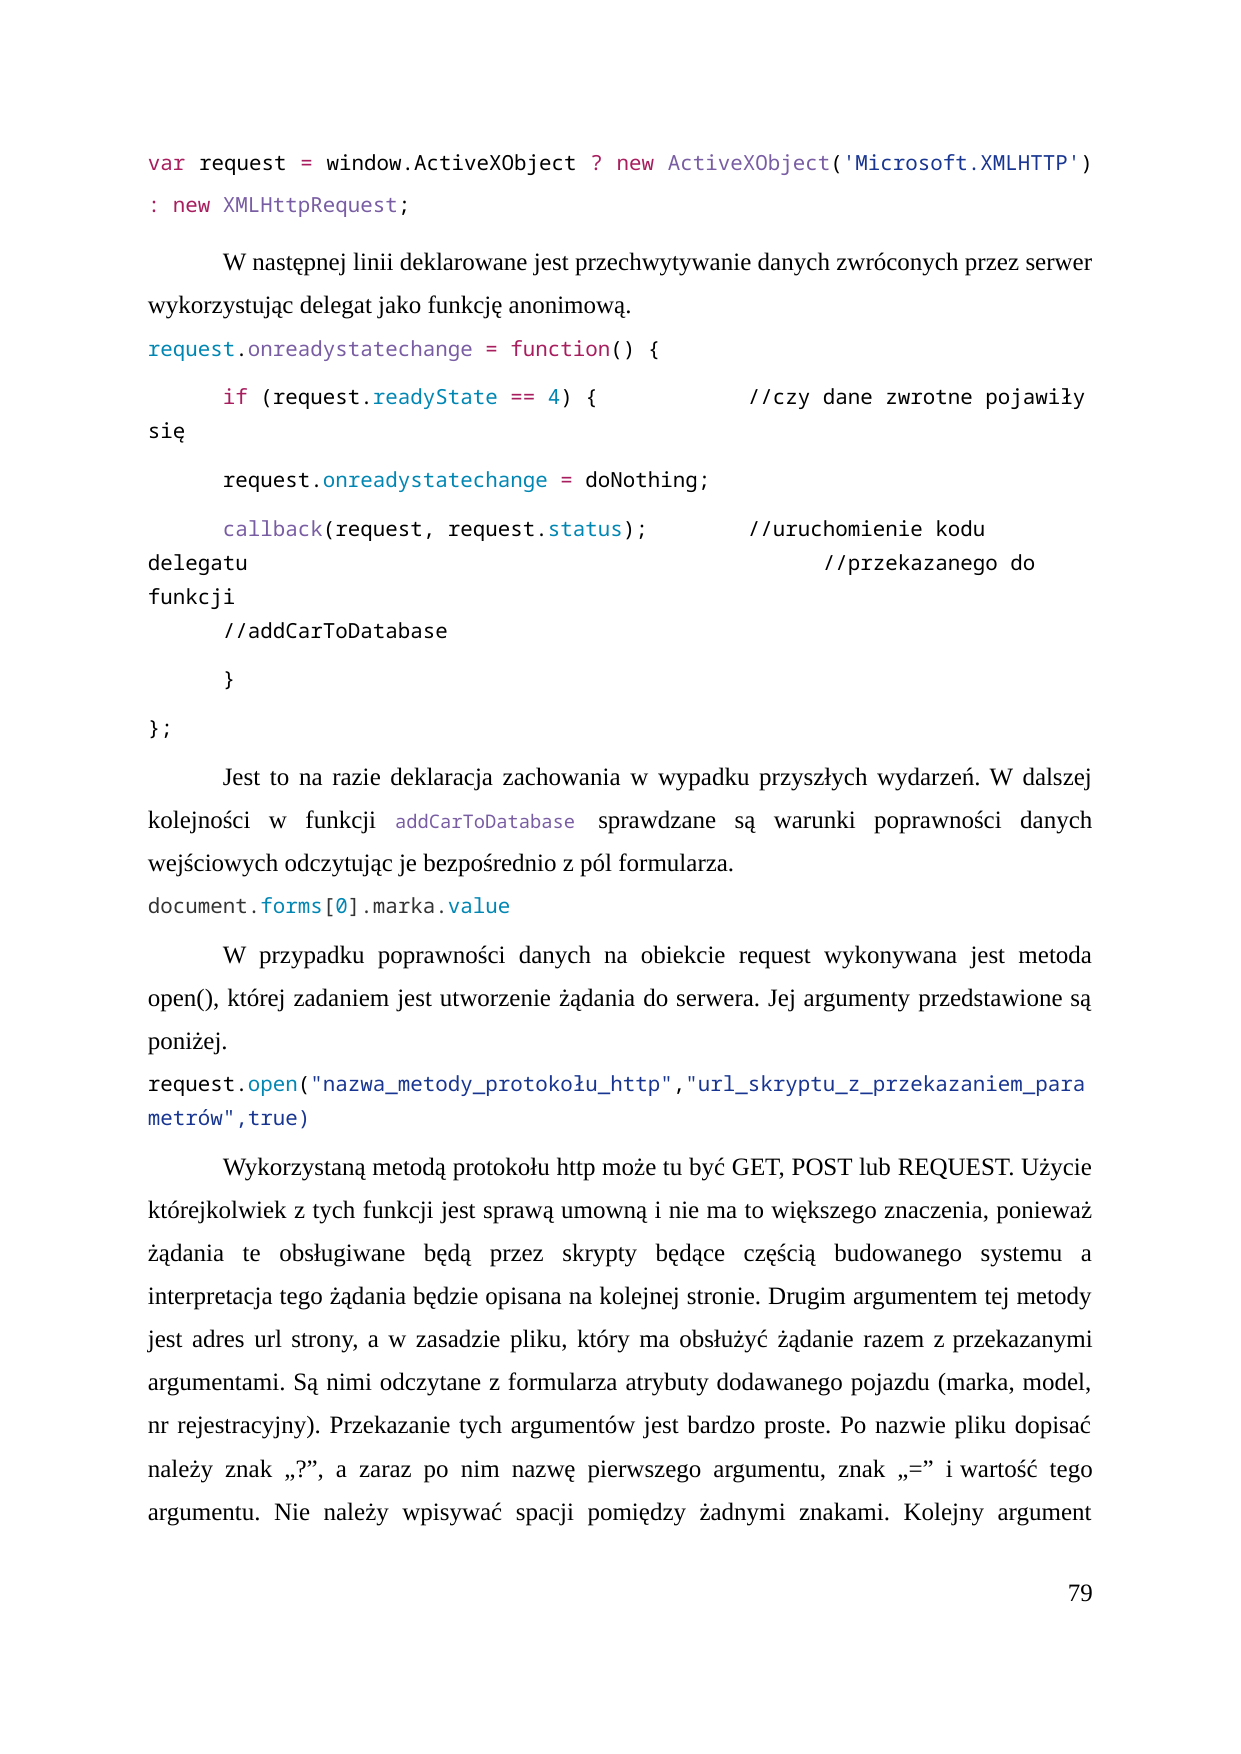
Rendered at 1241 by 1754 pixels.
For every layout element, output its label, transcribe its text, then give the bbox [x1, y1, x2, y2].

text Jest to na razie deklaracja zachowania w wypadku przyszłych wydarzeń. W dalszej kolejności w funkcji addCarToDatabase sprawdzane są warunki poprawności danych wejściowych odczytując je bezpośrednio z pól formularza. [148, 762, 1093, 877]
text Wykorzystaną metodą protokołu http może tu być GET, POST lub REQUEST. Użycie którejkolwiek z tych funkcji jest sprawą umowną i nie ma to większego znaczenia, ponieważ żądania te obsługiwane będą przez skrypty będące częścią budowanego systemu a interpretacja tego żądania będzie opisana na kolejnej stronie. Drugim argumentem tej metody jest adres url strony, a w zasadzie pliku, który ma obsłużyć żądanie razem z przekazanymi argumentami. Są nimi odczytane z formularza atrybuty dodawanego pojazdu (marka, model, nr rejestracyjny). Przekazanie tych argumentów jest bardzo proste. Po nazwie pliku dopisać należy znak „?”, a zaraz po nim nazwę pierwszego argumentu, znak „=” i wartość tego argumentu. Nie należy wpisywać spacji pomiędzy żadnymi znakami. Kolejny argument [148, 1152, 1093, 1526]
text if (request.readyState == 4) { //czy dane zwrotne pojawiły się [148, 382, 1093, 445]
text document.forms[0].marka.value [148, 891, 1093, 919]
text }; [148, 713, 1093, 742]
text request.open("nazwa_metody_protokołu_http","url_skryptu_z_przekazaniem_parametrów",true) [148, 1069, 1093, 1132]
text callback(request, request.status); //uruchomienie kodu delegatu //przekazanego do funkcji //addCarToDatabase [148, 514, 1093, 644]
text W przypadku poprawności danych na obiekcie request wykonywana jest metoda open(), której zadaniem jest utworzenie żądania do serwera. Jej argumenty przedstawione są poniżej. [148, 940, 1093, 1055]
text var request = window.ActiveXObject ? new ActiveXObject('Microsoft.XMLHTTP') : new XMLHttpRequest; [148, 148, 1093, 219]
text W następnej linii deklarowane jest przechwytywanie danych zwróconych przez serwer wykorzystując delegat jako funkcję anonimową. [148, 247, 1093, 319]
text request.onreadystatechange = doNothing; [148, 465, 1093, 493]
text request.onreadystatechange = function() { [148, 334, 1093, 362]
text } [148, 664, 1093, 693]
